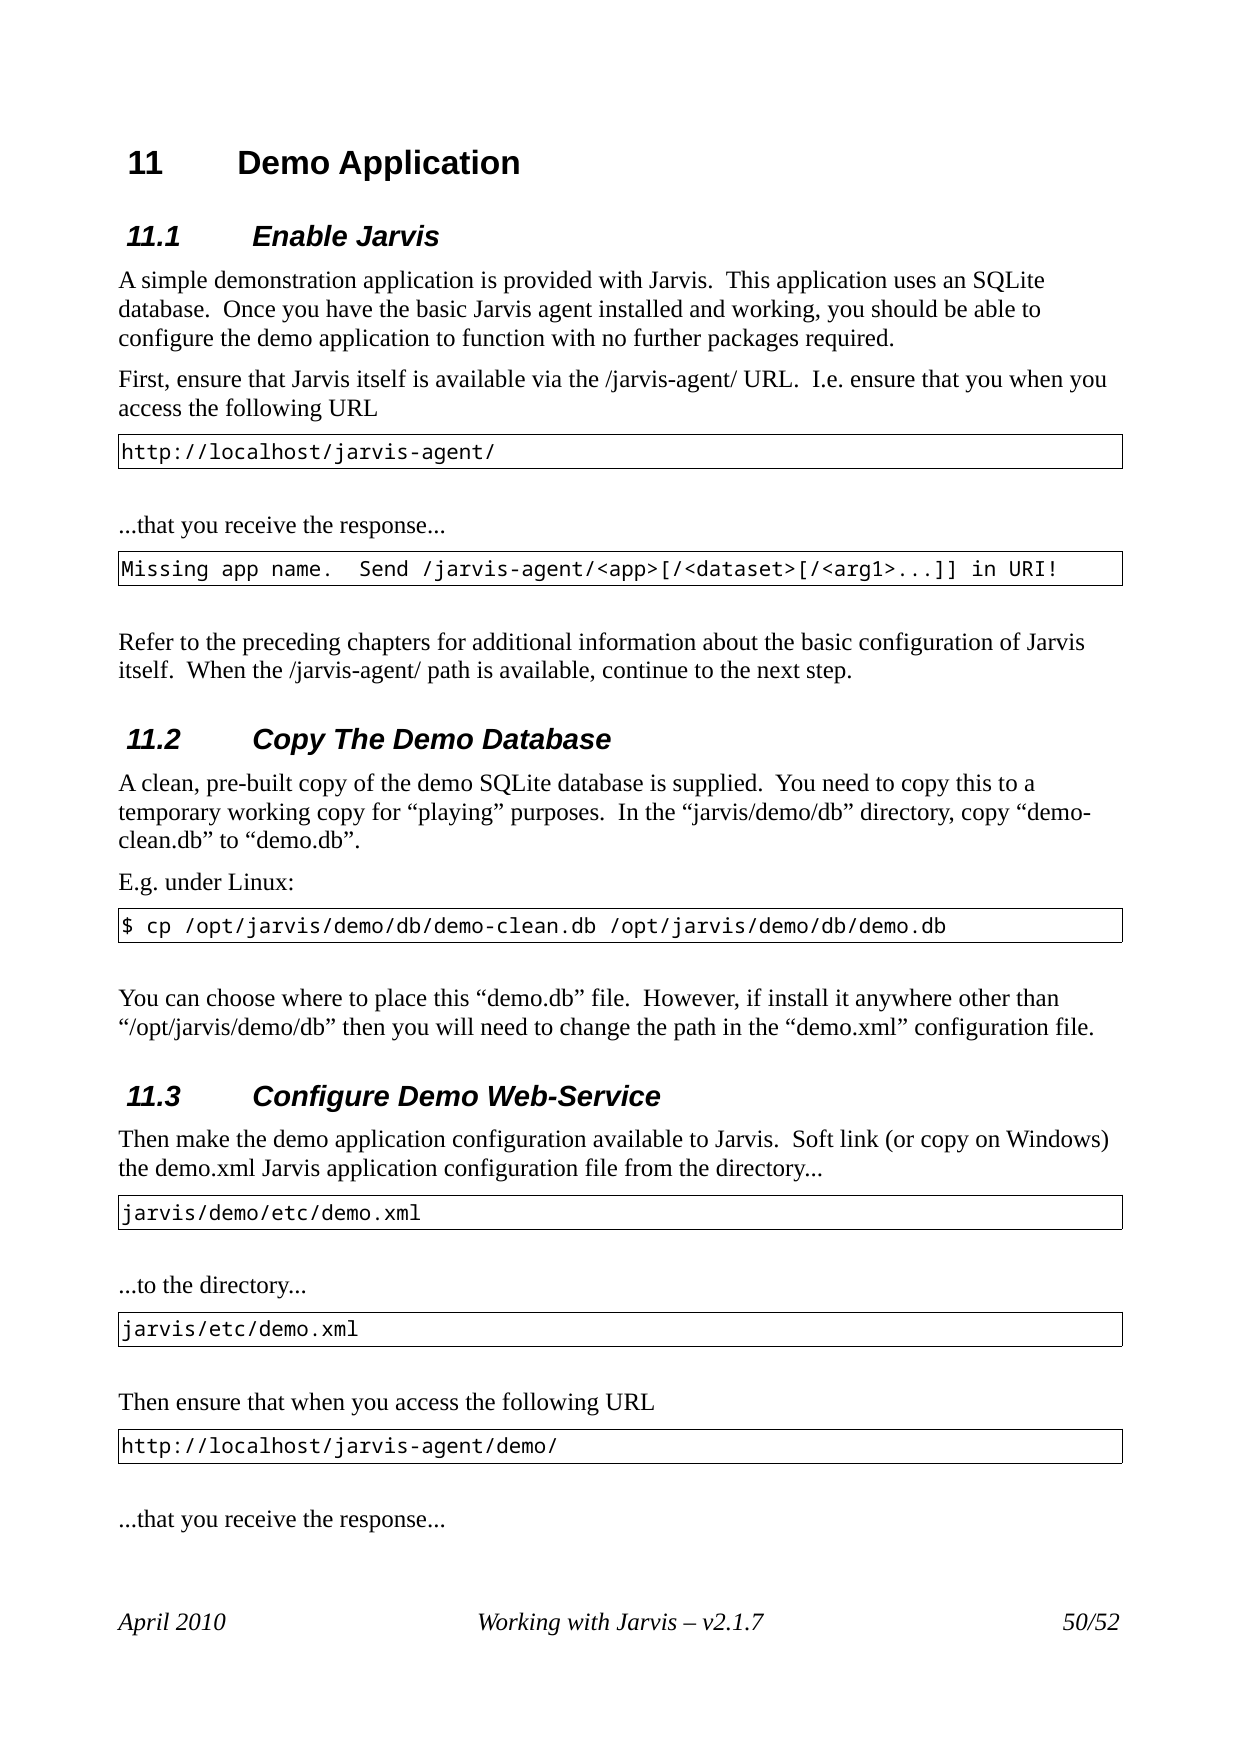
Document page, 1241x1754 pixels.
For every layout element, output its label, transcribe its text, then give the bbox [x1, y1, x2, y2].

subtitle Enable Jarvis [118, 219, 1122, 253]
text You can choose where to place this “demo.db” file. However, if install it anywhere other than “/opt/jarvis/demo/db” then you will need to change the path in the “demo.xml” configuration file. [118, 983, 1122, 1041]
text Then ensure that when you access the following URL [118, 1387, 1122, 1416]
text ...to the directory... [118, 1270, 1122, 1299]
text First, ensure that Jarvis itself is available via the /jarvis-agent/ URL. I.e. ensure that you when you access the following URL [118, 364, 1122, 422]
text ...that you receive the response... [118, 1504, 1122, 1533]
text A simple demonstration application is provided with Jarvis. This application uses an SQLite database. Once you have the basic Jarvis agent installed and working, you should be able to configure the demo application to function with no further packages required. [118, 265, 1122, 352]
text http://localhost/jarvis-agent/ [119, 435, 1122, 468]
text jarvis/demo/etc/demo.xml [119, 1196, 1122, 1229]
text A clean, pre-built copy of the demo SQLite database is supplied. You need to copy this to a temporary working copy for “playing” purposes. In the “jarvis/demo/db” directory, copy “demo-clean.db” to “demo.db”. [118, 768, 1122, 854]
text Then make the demo application configuration available to Jarvis. Soft link (or copy on Windows) the demo.xml Jarvis application configuration file from the directory... [118, 1124, 1122, 1182]
text ...that you receive the response... [118, 510, 1122, 538]
text Refer to the preceding chapters for additional information about the basic configuration of Jarvis itself. When the /jarvis-agent/ path is available, continue to the next step. [118, 627, 1122, 684]
text http://localhost/jarvis-agent/demo/ [119, 1430, 1122, 1463]
text E.g. under Linux: [118, 867, 1122, 895]
text jarvis/etc/demo.xml [119, 1313, 1122, 1346]
text Missing app name. Send /jarvis-agent/<app>[/<dataset>[/<arg1>...]] in URI! [119, 552, 1122, 585]
subtitle Copy The Demo Database [118, 722, 1122, 755]
subtitle Configure Demo Web-Service [118, 1078, 1122, 1112]
subtitle Demo Application [118, 143, 1122, 182]
text $ cp /opt/jarvis/demo/db/demo-clean.db /opt/jarvis/demo/db/demo.db [119, 909, 1122, 942]
